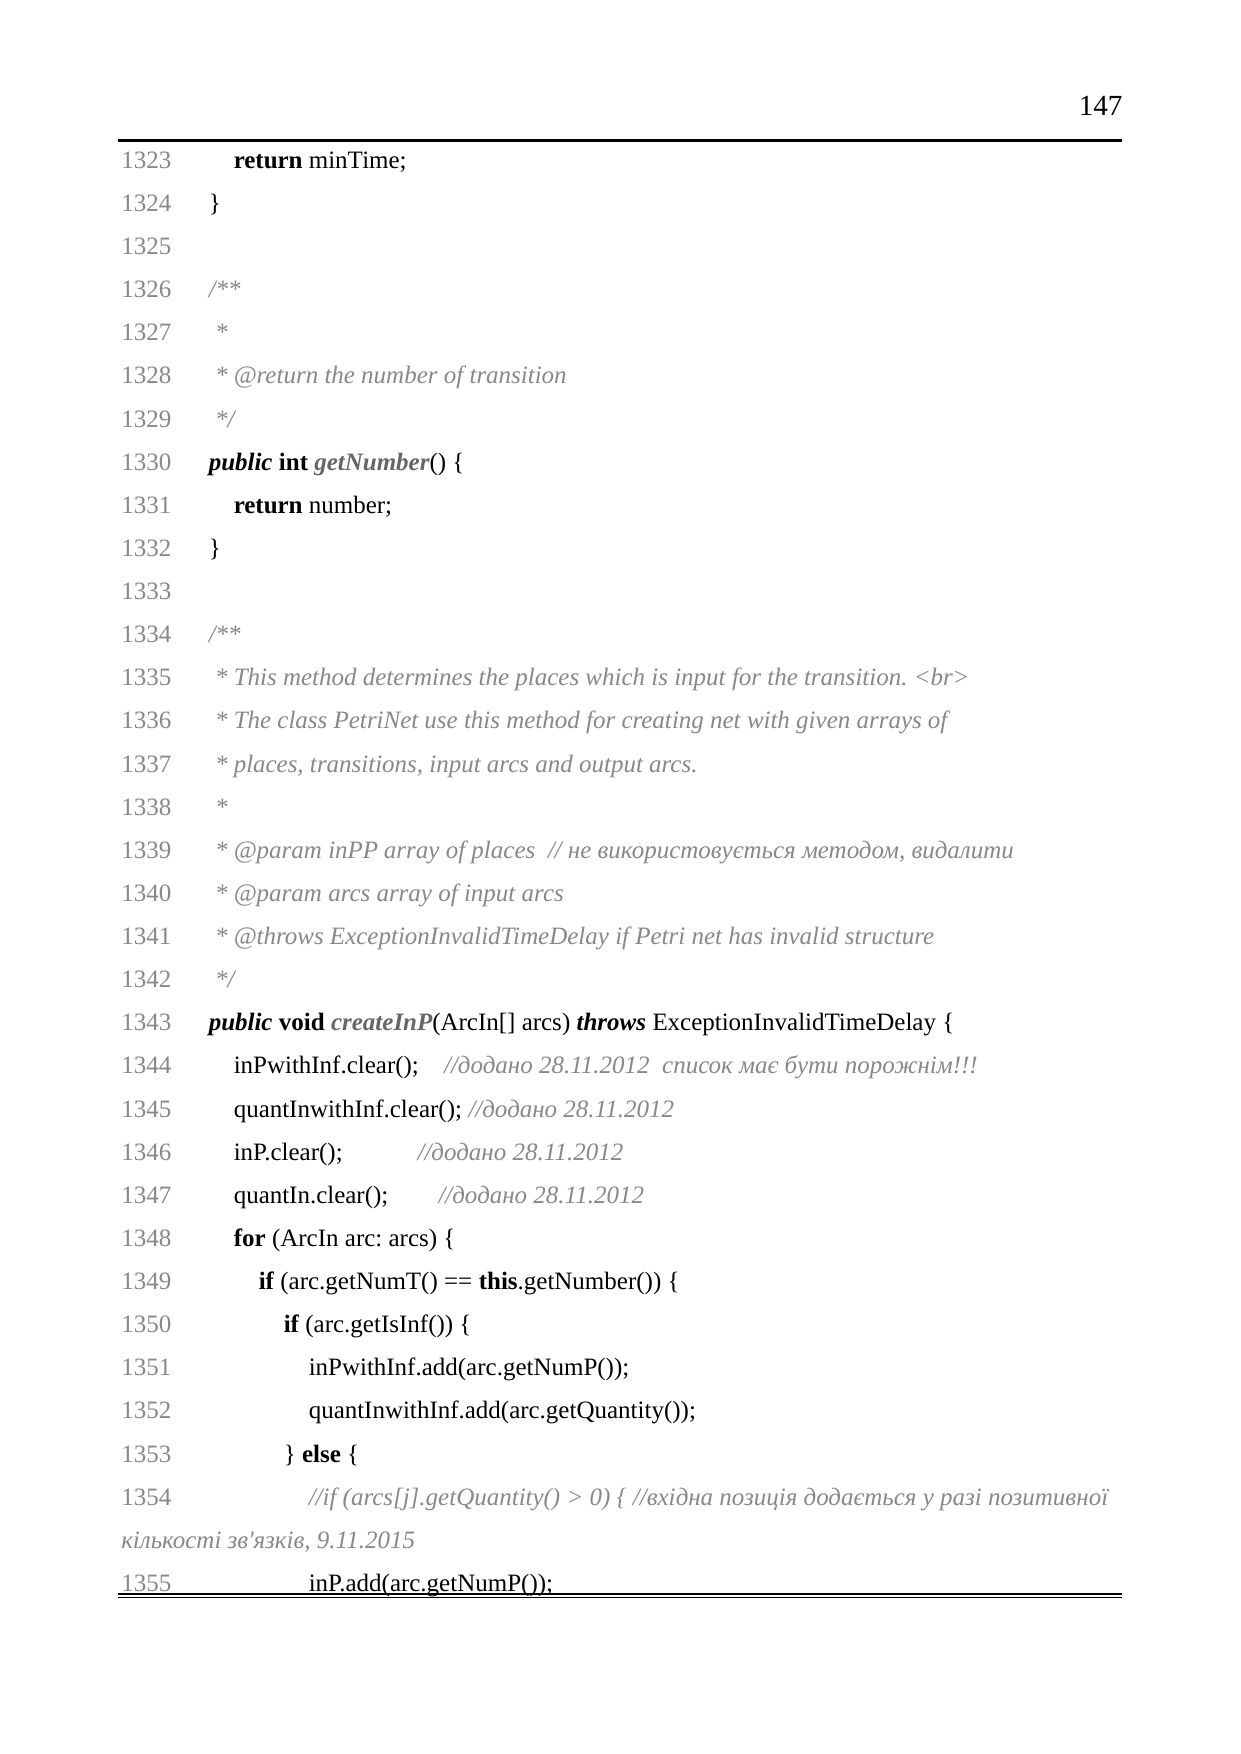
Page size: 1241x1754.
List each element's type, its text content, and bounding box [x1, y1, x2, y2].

text 1336 * The class PetriNet use this method for creating net with given arrays of [118, 699, 1122, 734]
text 1323 return minTime; [118, 142, 1122, 174]
text 1335 * This method determines the places which is input for the transition. <br> [118, 656, 1122, 691]
text 1342 */ [118, 958, 1122, 993]
text 1345 quantInwithInf.clear(); //додано 28.11.2012 [118, 1087, 1122, 1122]
text 1355 inP.add(arc.getNumP()); [118, 1562, 1122, 1593]
text 1329 */ [118, 397, 1122, 432]
text 1333 [118, 570, 1122, 605]
text 1343 public void createInP(ArcIn[] arcs) throws ExceptionInvalidTimeDelay { [118, 1001, 1122, 1036]
text 1332 } [118, 527, 1122, 562]
text 1349 if (arc.getNumT() == this.getNumber()) { [118, 1260, 1122, 1295]
text 1331 return number; [118, 484, 1122, 519]
text 1328 * @return the number of transition [118, 354, 1122, 389]
text 1351 inPwithInf.add(arc.getNumP()); [118, 1346, 1122, 1381]
text 1326 /** [118, 268, 1122, 303]
text 1344 inPwithInf.clear(); //додано 28.11.2012 список має бути порожнім!!! [118, 1044, 1122, 1079]
text 1327 * [118, 311, 1122, 346]
text 1339 * @param inPP array of places // не використовується методом, видалити [118, 829, 1122, 864]
text 1338 * [118, 786, 1122, 821]
text 1341 * @throws ExceptionInvalidTimeDelay if Petri net has invalid structure [118, 915, 1122, 950]
text 1354 //if (arcs[j].getQuantity() > 0) { //вхідна позиція додається у разі позитивної кількості зв'язків, 9.11.2015 [118, 1476, 1122, 1554]
text 1352 quantInwithInf.add(arc.getQuantity()); [118, 1389, 1122, 1424]
text 1324 } [118, 182, 1122, 217]
text 1334 /** [118, 613, 1122, 648]
text 1340 * @param arcs array of input arcs [118, 872, 1122, 907]
text 1353 } else { [118, 1432, 1122, 1467]
text 1347 quantIn.clear(); //додано 28.11.2012 [118, 1174, 1122, 1209]
text 1337 * places, transitions, input arcs and output arcs. [118, 742, 1122, 777]
text 1346 inP.clear(); //додано 28.11.2012 [118, 1131, 1122, 1166]
text 1348 for (ArcIn arc: arcs) { [118, 1217, 1122, 1252]
text 1325 [118, 225, 1122, 260]
text 1330 public int getNumber() { [118, 441, 1122, 476]
text 1350 if (arc.getIsInf()) { [118, 1303, 1122, 1338]
